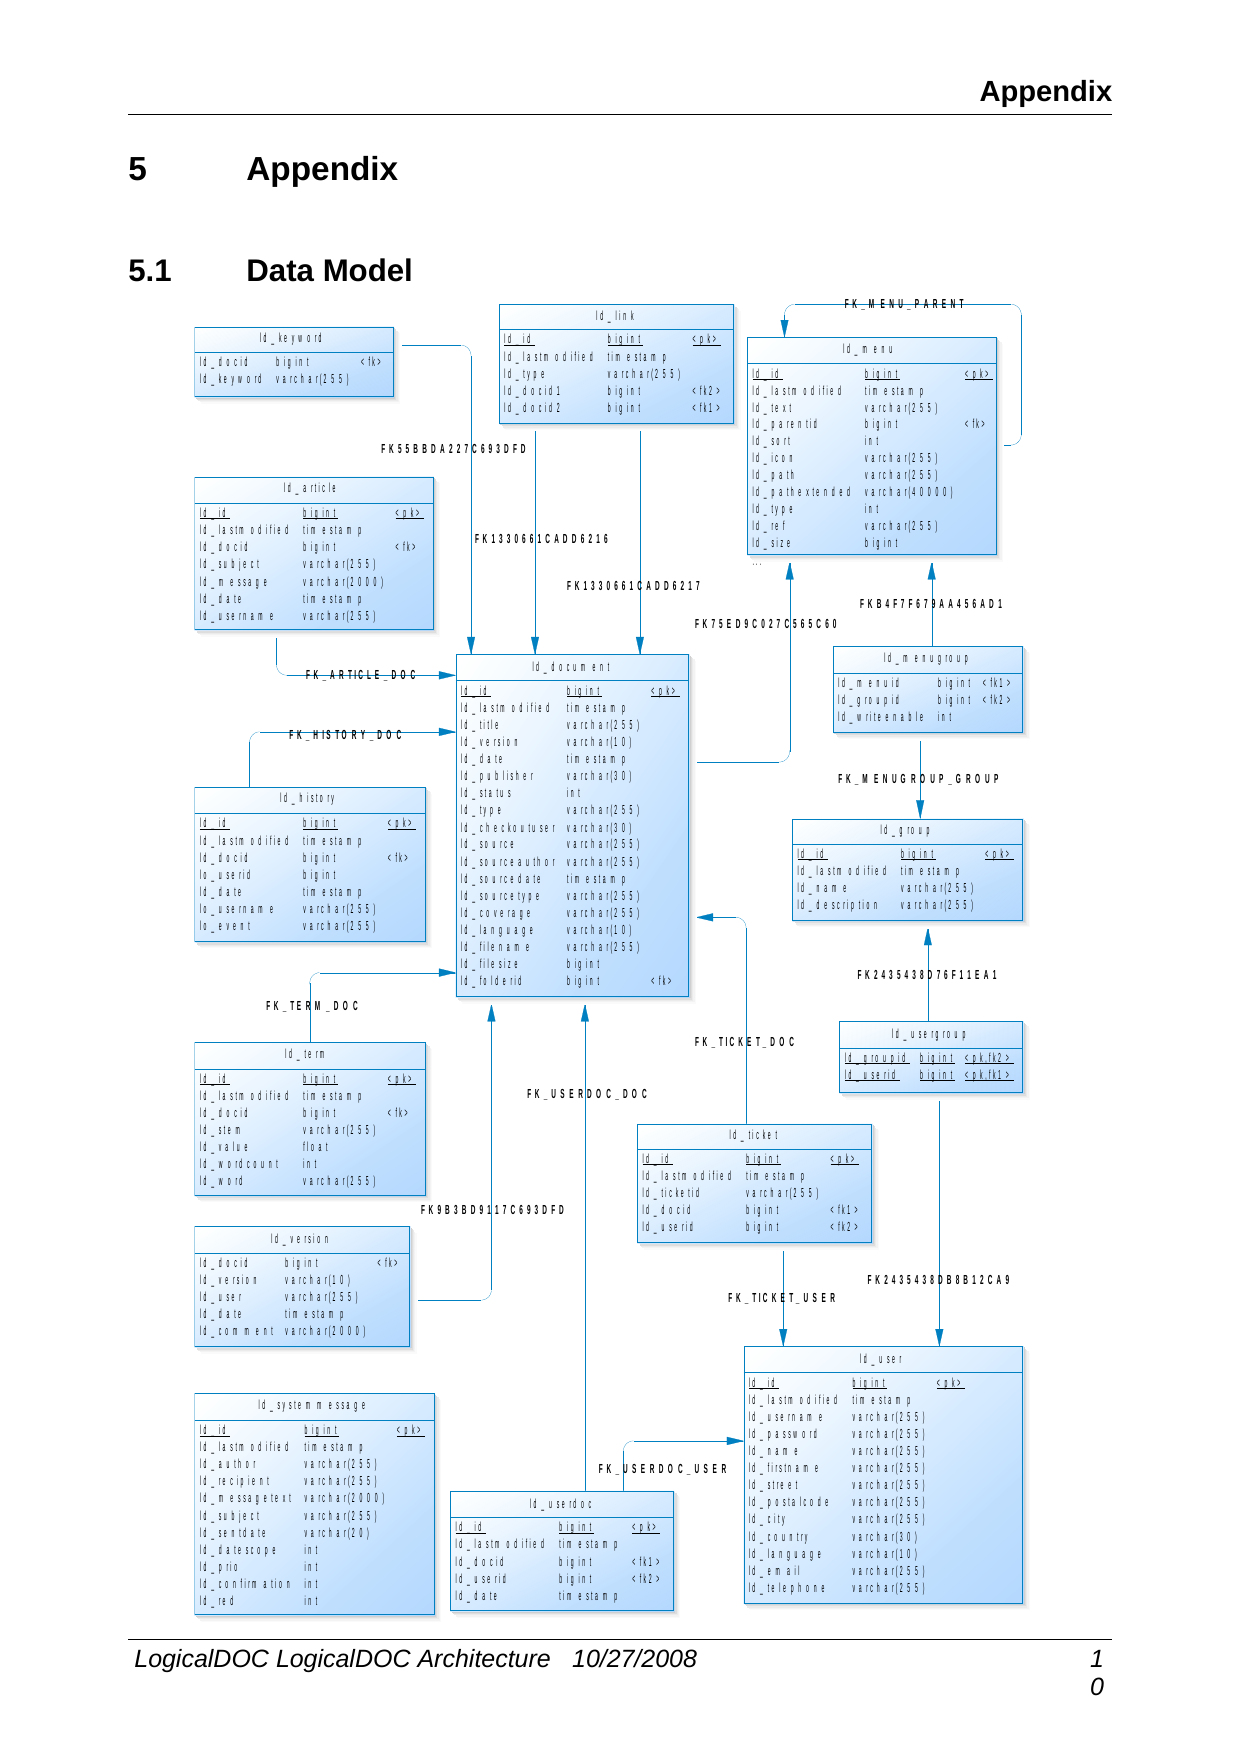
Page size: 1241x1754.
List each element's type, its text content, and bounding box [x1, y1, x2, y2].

subtitle Data Model [128, 253, 1112, 288]
picture [784, 304, 794, 314]
picture [276, 666, 286, 676]
picture [249, 731, 259, 741]
picture [737, 917, 747, 927]
picture [1012, 436, 1022, 446]
picture [1012, 304, 1022, 314]
picture [462, 345, 472, 355]
picture [623, 1440, 633, 1450]
subtitle Appendix [128, 150, 1112, 187]
picture [309, 972, 319, 982]
picture [482, 1291, 492, 1301]
picture [780, 753, 790, 763]
